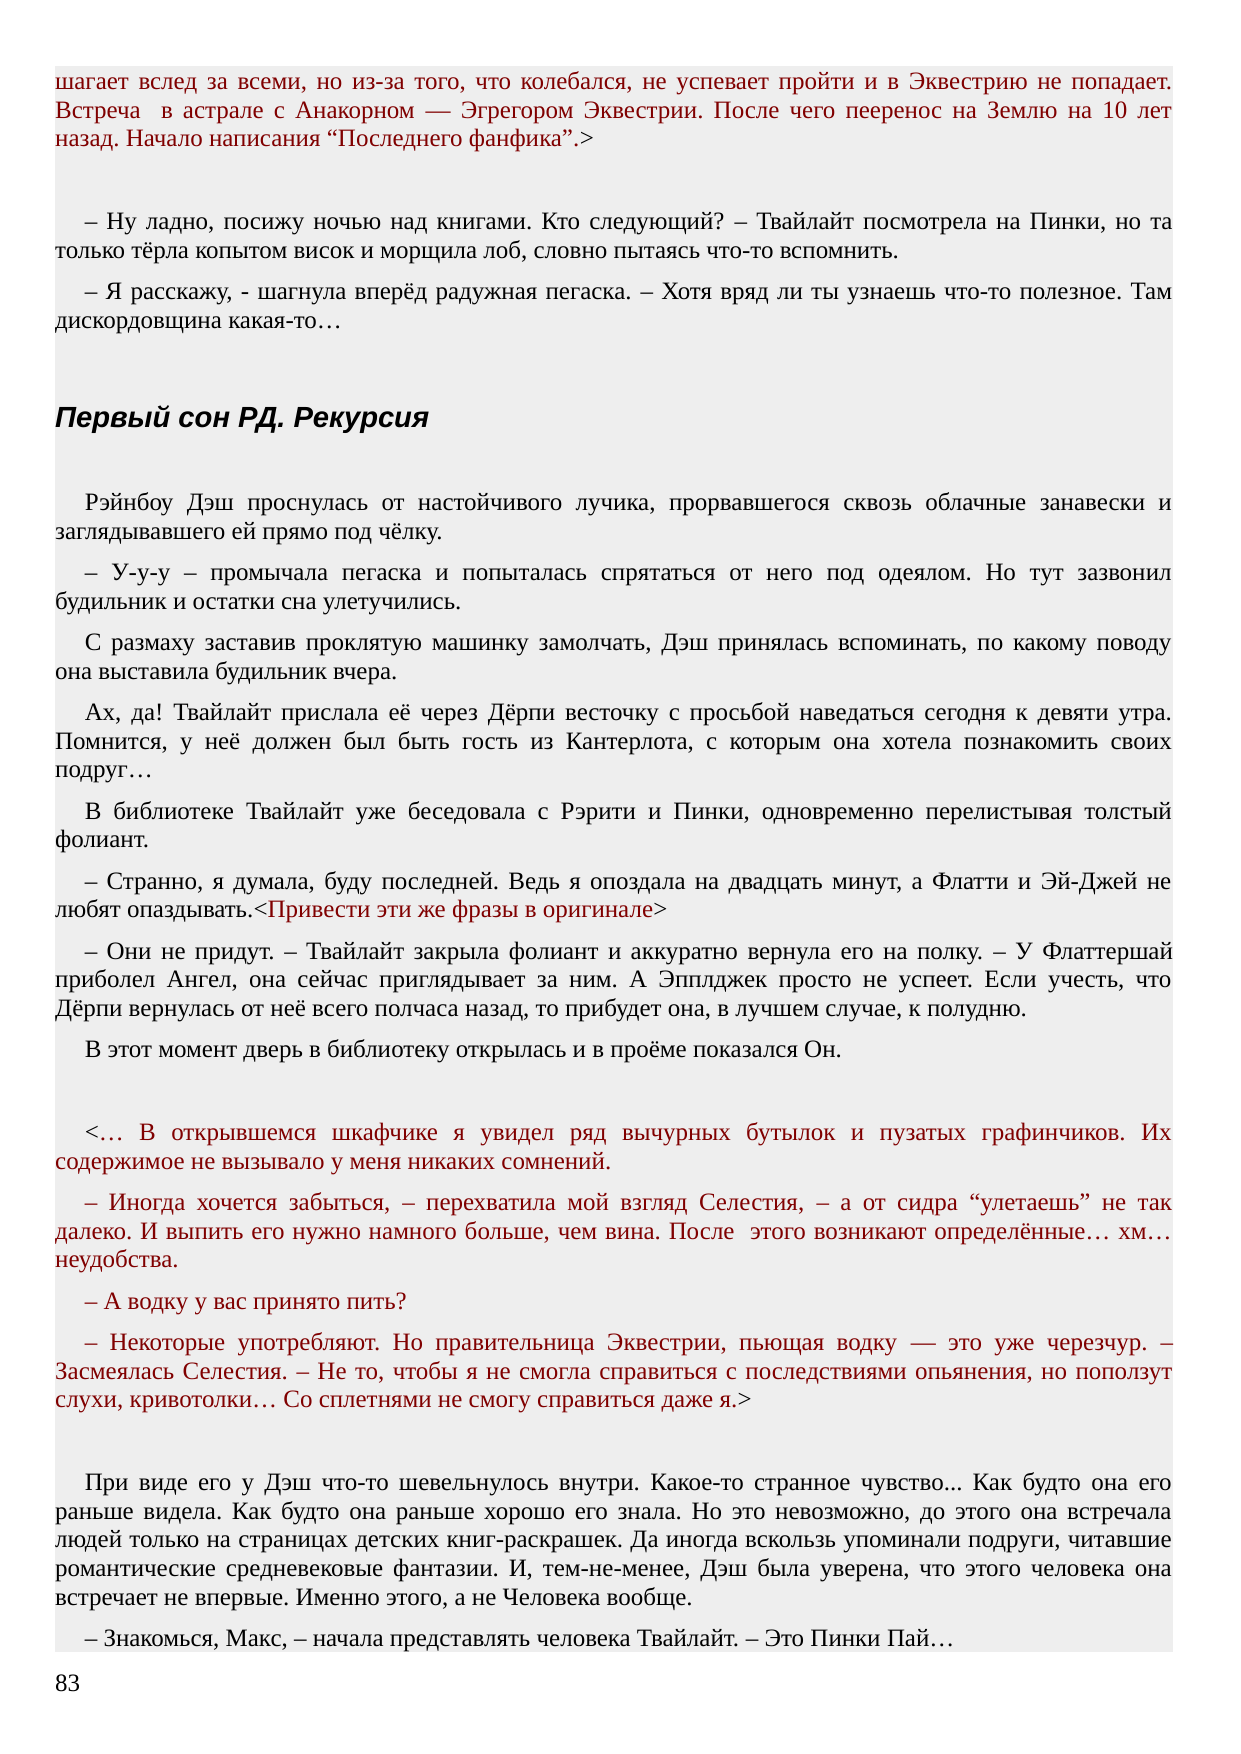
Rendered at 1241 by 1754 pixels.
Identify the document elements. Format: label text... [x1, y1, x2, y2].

text – Знакомься, Макс, – начала представлять человека Твайлайт. – Это Пинки Пай… [55, 1623, 1173, 1652]
text – Ну ладно, посижу ночью над книгами. Кто следующий? – Твайлайт посмотрела на Пинки, но та только тёрла копытом висок и морщила лоб, словно пытаясь что-то вспомнить. [55, 206, 1173, 263]
text – Странно, я думала, буду последней. Ведь я опоздала на двадцать минут, а Флатти и Эй-Джей не любят опаздывать.<Привести эти же фразы в оригинале> [55, 866, 1173, 923]
text Рэйнбоу Дэш проснулась от настойчивого лучика, прорвавшегося сквозь облачные занавески и заглядывавшего ей прямо под чёлку. [55, 487, 1173, 544]
text – Они не придут. – Твайлайт закрыла фолиант и аккуратно вернула его на полку. – У Флаттершай приболел Ангел, она сейчас приглядывает за ним. А Эпплджек просто не успеет. Если учесть, что Дёрпи вернулась от неё всего полчаса назад, то прибудет она, в лучшем случае, к полудню. [55, 936, 1173, 1022]
text – Некоторые употребляют. Но правительница Эквестрии, пьющая водку — это уже черезчур. – Засмеялась Селестия. – Не то, чтобы я не смогла справиться с последствиями опьянения, но поползут слухи, кривотолки… Со сплетнями не смогу справиться даже я.> [55, 1327, 1173, 1413]
text Ах, да! Твайлайт прислала её через Дёрпи весточку с просьбой наведаться сегодня к девяти утра. Помнится, у неё должен был быть гость из Кантерлота, с которым она хотела познакомить своих подруг… [55, 697, 1173, 783]
subtitle Первый сон РД. Рекурсия [55, 400, 1173, 433]
text – У-у-у – промычала пегаска и попыталась спрятаться от него под одеялом. Но тут зазвонил будильник и остатки сна улетучились. [55, 557, 1173, 614]
text При виде его у Дэш что-то шевельнулось внутри. Какое-то странное чувство... Как будто она его раньше видела. Как будто она раньше хорошо его знала. Но это невозможно, до этого она встречала людей только на страницах детских книг-раскрашек. Да иногда вскользь упоминали подруги, читавшие романтические средневековые фантазии. И, тем-не-менее, Дэш была уверена, что этого человека она встречает не впервые. Именно этого, а не Человека вообще. [55, 1467, 1173, 1611]
text – Я расскажу, - шагнула вперёд радужная пегаска. – Хотя вряд ли ты узнаешь что-то полезное. Там дискордовщина какая-то… [55, 276, 1173, 333]
text шагает вслед за всеми, но из-за того, что колебался, не успевает пройти и в Эквестрию не попадает. Встреча в астрале с Анакорном — Эгрегором Эквестрии. После чего пееренос на Землю на 10 лет назад. Начало написания “Последнего фанфика”.> [55, 66, 1173, 152]
text В этот момент дверь в библиотеку открылась и в проёме показался Он. [55, 1034, 1173, 1063]
text – А водку у вас принято пить? [55, 1286, 1173, 1314]
text С размаху заставив проклятую машинку замолчать, Дэш принялась вспоминать, по какому поводу она выставила будильник вчера. [55, 627, 1173, 684]
text – Иногда хочется забыться, – перехватила мой взгляд Селестия, – а от сидра “улетаешь” не так далеко. И выпить его нужно намного больше, чем вина. После этого возникают определённые… хм… неудобства. [55, 1187, 1173, 1273]
text В библиотеке Твайлайт уже беседовала с Рэрити и Пинки, одновременно перелистывая толстый фолиант. [55, 796, 1173, 853]
text <… В открывшемся шкафчике я увидел ряд вычурных бутылок и пузатых графинчиков. Их содержимое не вызывало у меня никаких сомнений. [55, 1117, 1173, 1174]
